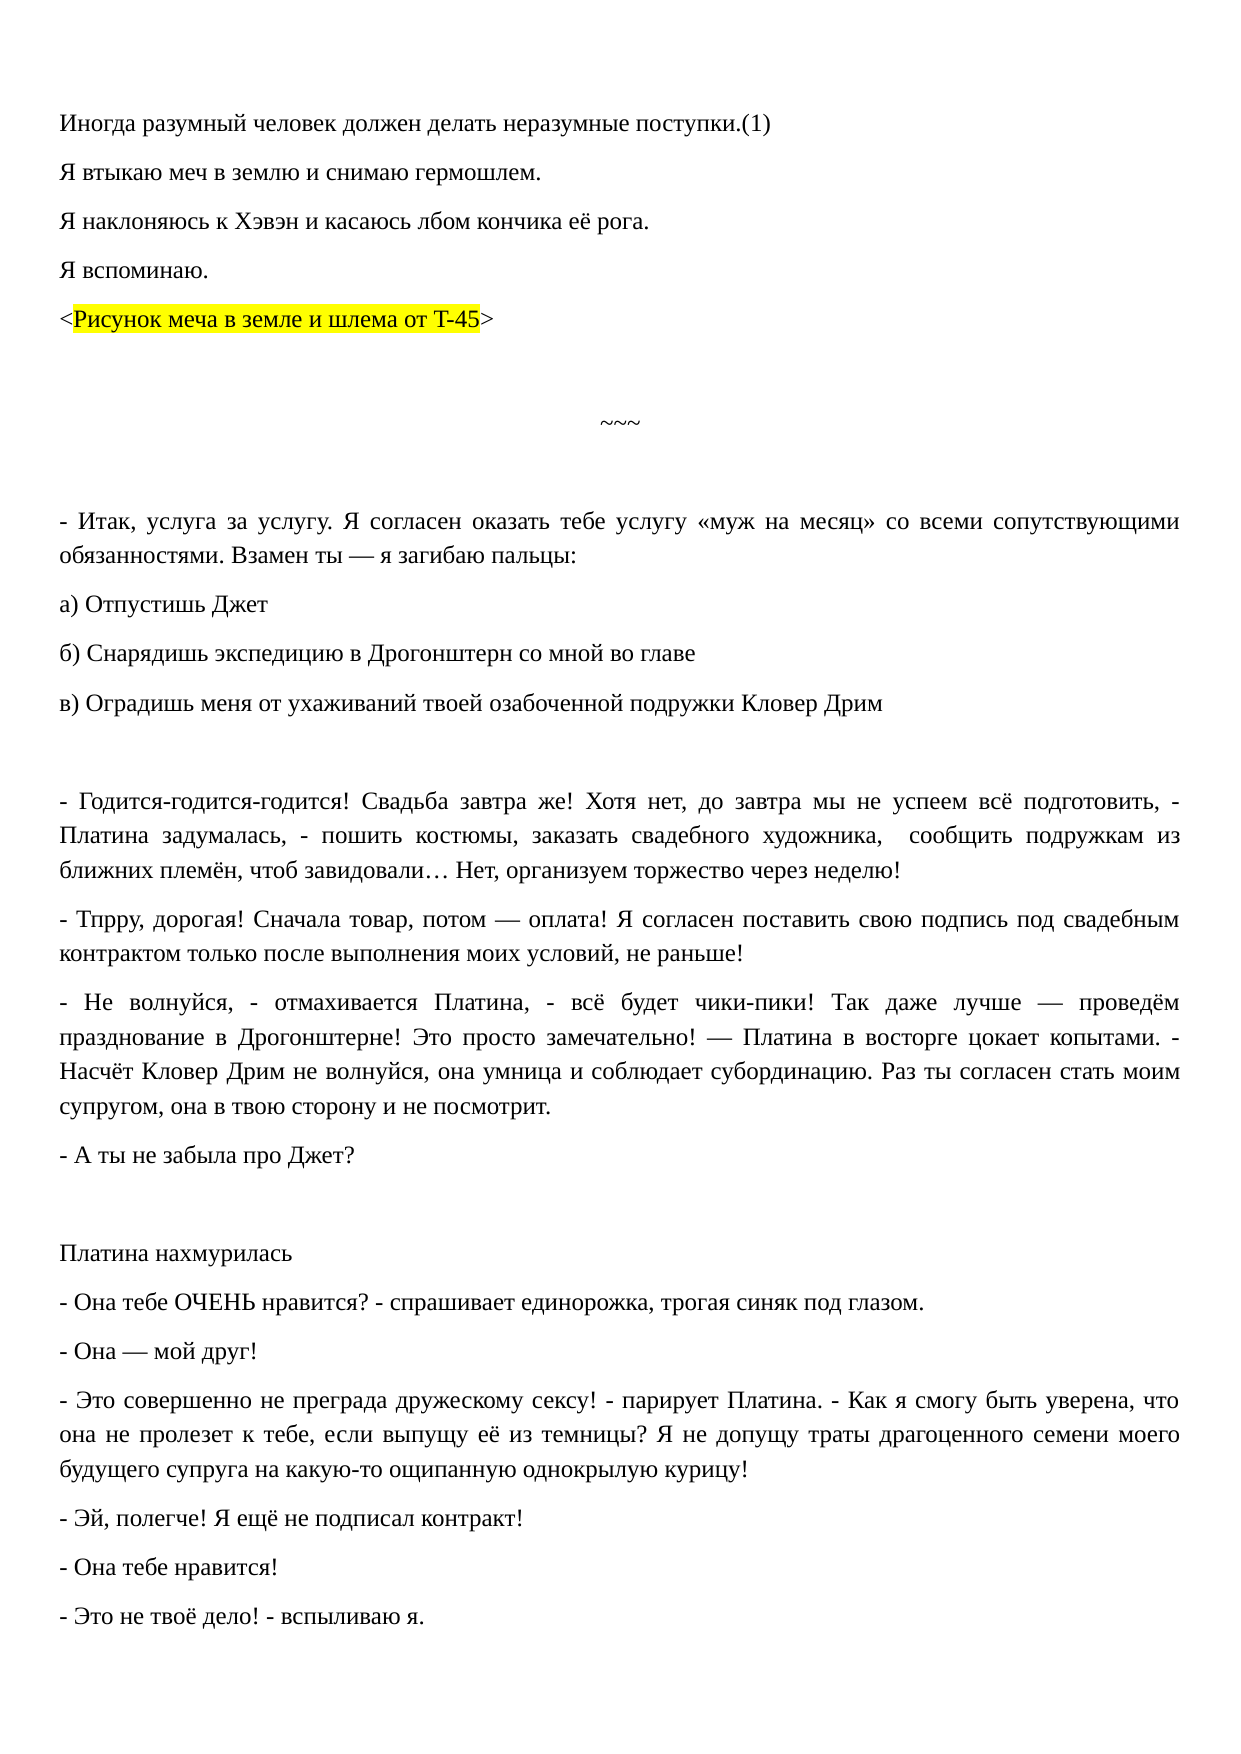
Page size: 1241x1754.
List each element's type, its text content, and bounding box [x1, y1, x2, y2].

text <Рисунок меча в земле и шлема от T-45> [59, 304, 1181, 333]
text а) Отпустишь Джет [59, 589, 1181, 618]
text - Она тебе нравится! [59, 1552, 1181, 1581]
text Иногда разумный человек должен делать неразумные поступки.(1) [59, 108, 1181, 137]
text - Не волнуйся, - отмахивается Платина, - всё будет чики-пики! Так даже лучше — проведём празднование в Дрогонштерне! Это просто замечательно! — Платина в восторге цокает копытами. - Насчёт Кловер Дрим не волнуйся, она умница и соблюдает субординацию. Раз ты согласен стать моим супругом, она в твою сторону и не посмотрит. [59, 987, 1181, 1119]
text б) Снарядишь экспедицию в Дрогонштерн со мной во главе [59, 638, 1181, 667]
text в) Оградишь меня от ухаживаний твоей озабоченной подружки Кловер Дрим [59, 688, 1181, 716]
text - Это не твоё дело! - вспыливаю я. [59, 1601, 1181, 1630]
text - Годится-годится-годится! Свадьба завтра же! Хотя нет, до завтра мы не успеем всё подготовить, - Платина задумалась, - пошить костюмы, заказать свадебного художника, сообщить подружкам из ближних племён, чтоб завидовали… Нет, организуем торжество через неделю! [59, 786, 1181, 883]
text - Она — мой друг! [59, 1336, 1181, 1365]
text Платина нахмурилась [59, 1238, 1181, 1267]
text - А ты не забыла про Джет? [59, 1140, 1181, 1168]
text - Итак, услуга за услугу. Я согласен оказать тебе услугу «муж на месяц» со всеми сопутствующими обязанностями. Взамен ты — я загибаю пальцы: [59, 506, 1181, 569]
text - Это совершенно не преграда дружескому сексу! - парирует Платина. - Как я смогу быть уверена, что она не пролезет к тебе, если выпущу её из темницы? Я не допущу траты драгоценного семени моего будущего супруга на какую-то ощипанную однокрылую курицу! [59, 1385, 1181, 1483]
text Я вспоминаю. [59, 255, 1181, 284]
text Я втыкаю меч в землю и снимаю гермошлем. [59, 157, 1181, 186]
text - Тпрру, дорогая! Сначала товар, потом — оплата! Я согласен поставить свою подпись под свадебным контрактом только после выполнения моих условий, не раньше! [59, 904, 1181, 967]
text ~~~ [59, 408, 1181, 437]
text - Эй, полегче! Я ещё не подписал контракт! [59, 1503, 1181, 1532]
text - Она тебе ОЧЕНЬ нравится? - cпрашивает единорожка, трогая синяк под глазом. [59, 1287, 1181, 1316]
text Я наклоняюсь к Хэвэн и касаюсь лбом кончика её рога. [59, 206, 1181, 235]
